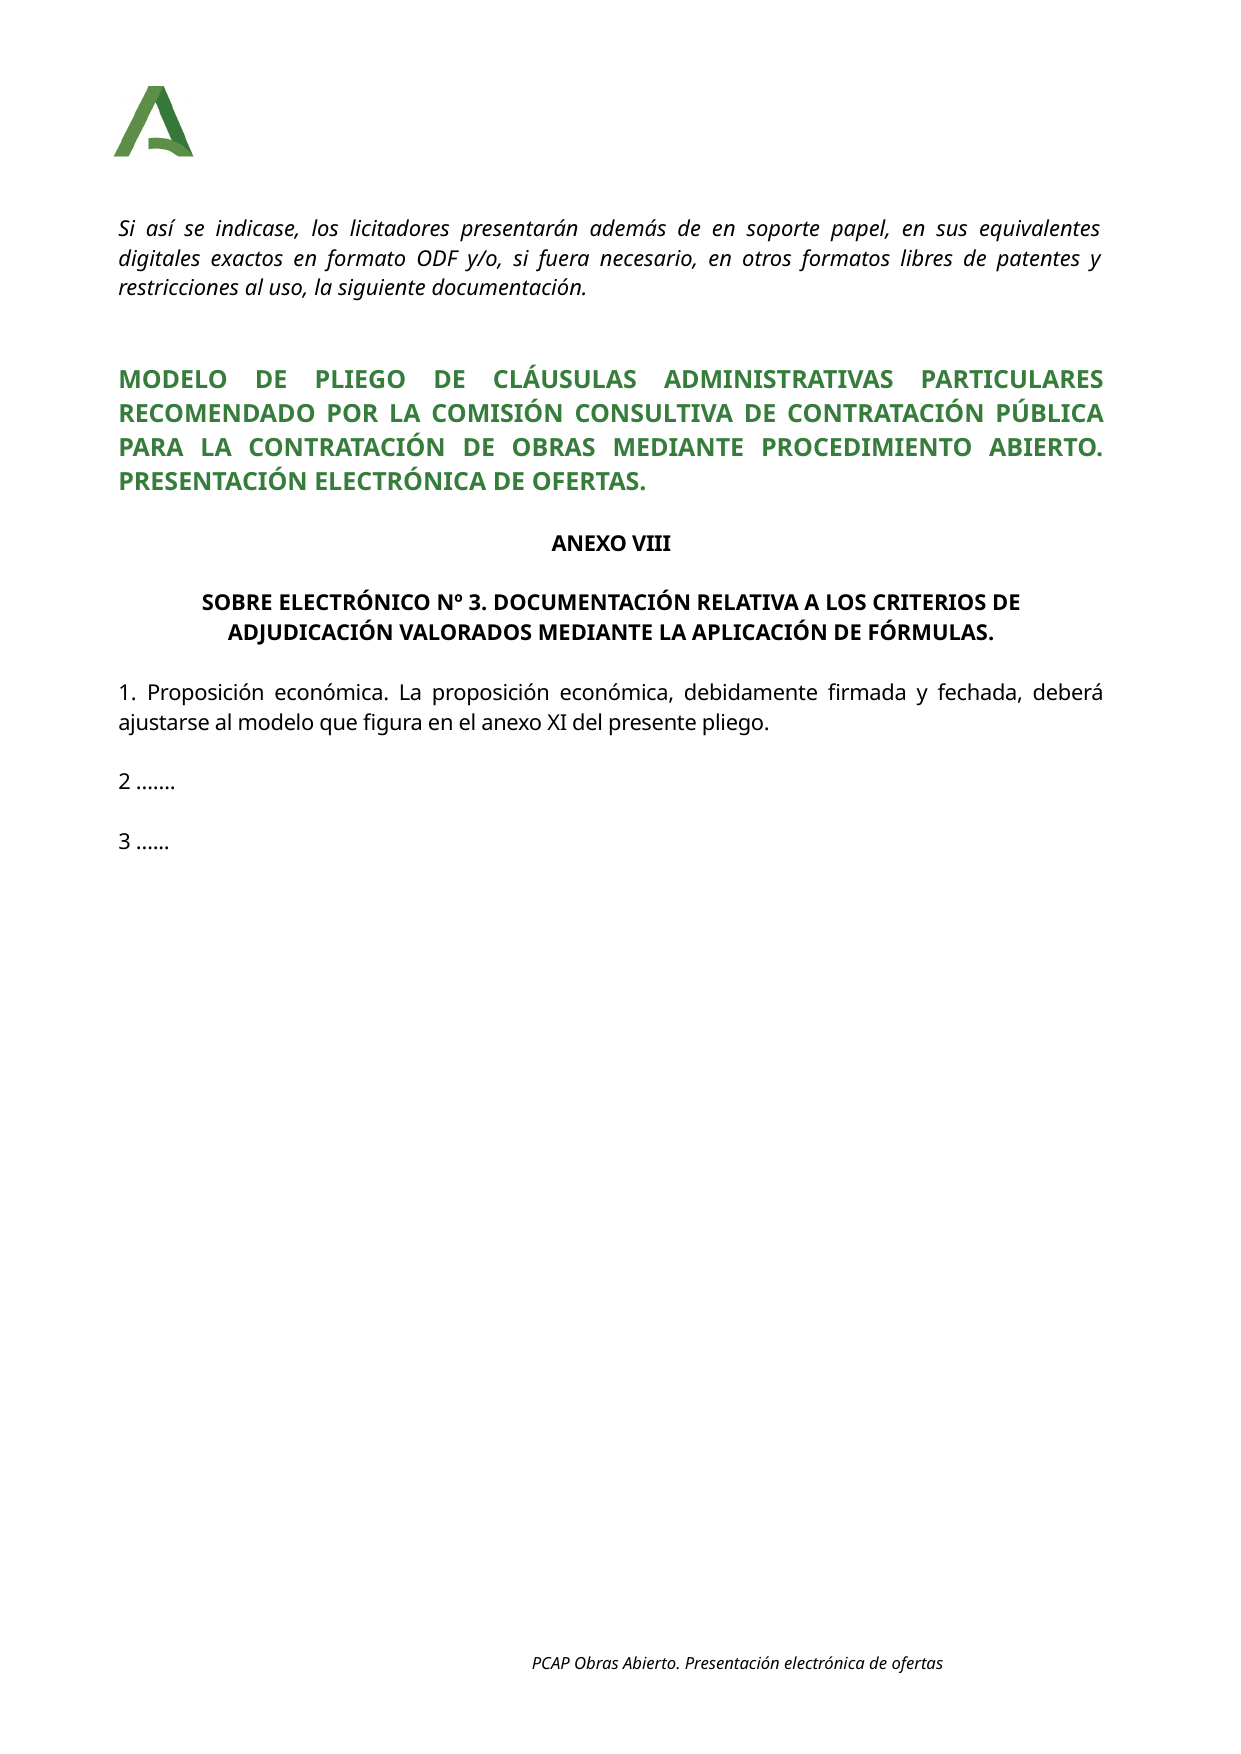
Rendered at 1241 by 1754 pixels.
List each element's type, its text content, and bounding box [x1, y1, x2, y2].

picture [109, 81, 198, 161]
text 1. Proposición económica. La proposición económica, debidamente firmada y fechada, deberá ajustarse al modelo que figura en el anexo XI del presente pliego. [118, 677, 1104, 736]
text MODELO DE PLIEGO DE CLÁUSULAS ADMINISTRATIVAS PARTICULARES RECOMENDADO POR LA COMISIÓN CONSULTIVA DE CONTRATACIÓN PÚBLICA PARA LA CONTRATACIÓN DE OBRAS MEDIANTE PROCEDIMIENTO ABIERTO. PRESENTACIÓN ELECTRÓNICA DE OFERTAS. [118, 362, 1104, 498]
text Si así se indicase, los licitadores presentarán además de en soporte papel, en sus equivalentes digitales exactos en formato ODF y/o, si fuera necesario, en otros formatos libres de patentes y restricciones al uso, la siguiente documentación. [118, 213, 1104, 302]
text 2 ……. [118, 766, 1104, 796]
text 3 …... [118, 826, 1104, 855]
text SOBRE ELECTRÓNICO Nº 3. DOCUMENTACIÓN RELATIVA A LOS CRITERIOS DE ADJUDICACIÓN VALORADOS MEDIANTE LA APLICACIÓN DE FÓRMULAS. [118, 587, 1104, 647]
text ANEXO VIII [118, 528, 1104, 557]
